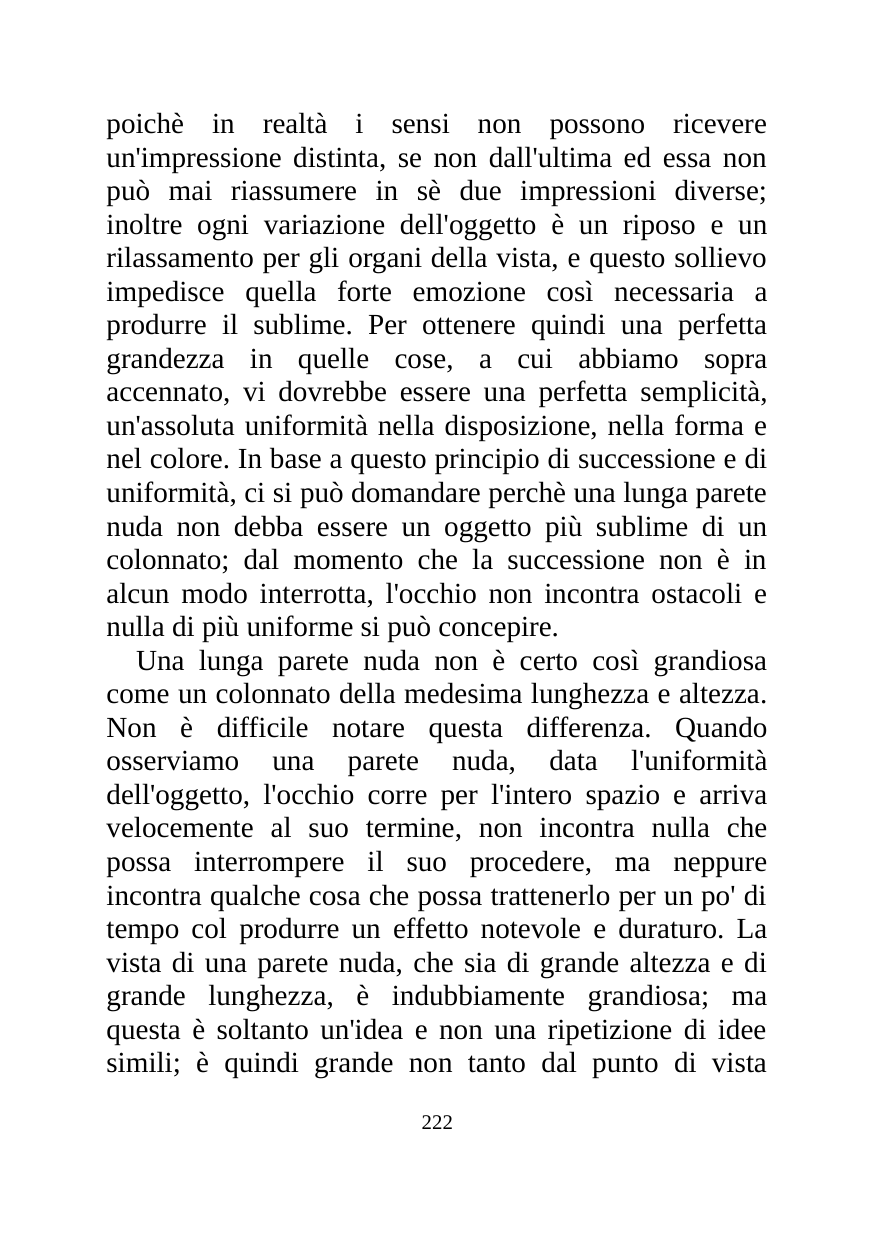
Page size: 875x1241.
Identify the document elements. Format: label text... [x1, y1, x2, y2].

text poichè in realtà i sensi non possono ricevere un'impressione distinta, se non dall'ultima ed essa non può mai riassumere in sè due impressioni diverse; inoltre ogni variazione dell'oggetto è un riposo e un rilassamento per gli organi della vista, e questo sollievo impedisce quella forte emozione così necessaria a produrre il sublime. Per ottenere quindi una perfetta grandezza in quelle cose, a cui abbiamo sopra accennato, vi dovrebbe essere una perfetta semplicità, un'assoluta uniformità nella disposizione, nella forma e nel colore. In base a questo principio di successione e di uniformità, ci si può domandare perchè una lunga parete nuda non debba essere un oggetto più sublime di un colonnato; dal momento che la successione non è in alcun modo interrotta, l'occhio non incontra ostacoli e nulla di più uniforme si può concepire. [106, 106, 768, 643]
text Una lunga parete nuda non è certo così grandiosa come un colonnato della medesima lunghezza e altezza. Non è difficile notare questa differenza. Quando osserviamo una parete nuda, data l'uniformità dell'oggetto, l'occhio corre per l'intero spazio e arriva velocemente al suo termine, non incontra nulla che possa interrompere il suo procedere, ma neppure incontra qualche cosa che possa trattenerlo per un po' di tempo col produrre un effetto notevole e duraturo. La vista di una parete nuda, che sia di grande altezza e di grande lunghezza, è indubbiamente grandiosa; ma questa è soltanto un'idea e non una ripetizione di idee simili; è quindi grande non tanto dal punto di vista [106, 643, 768, 1079]
